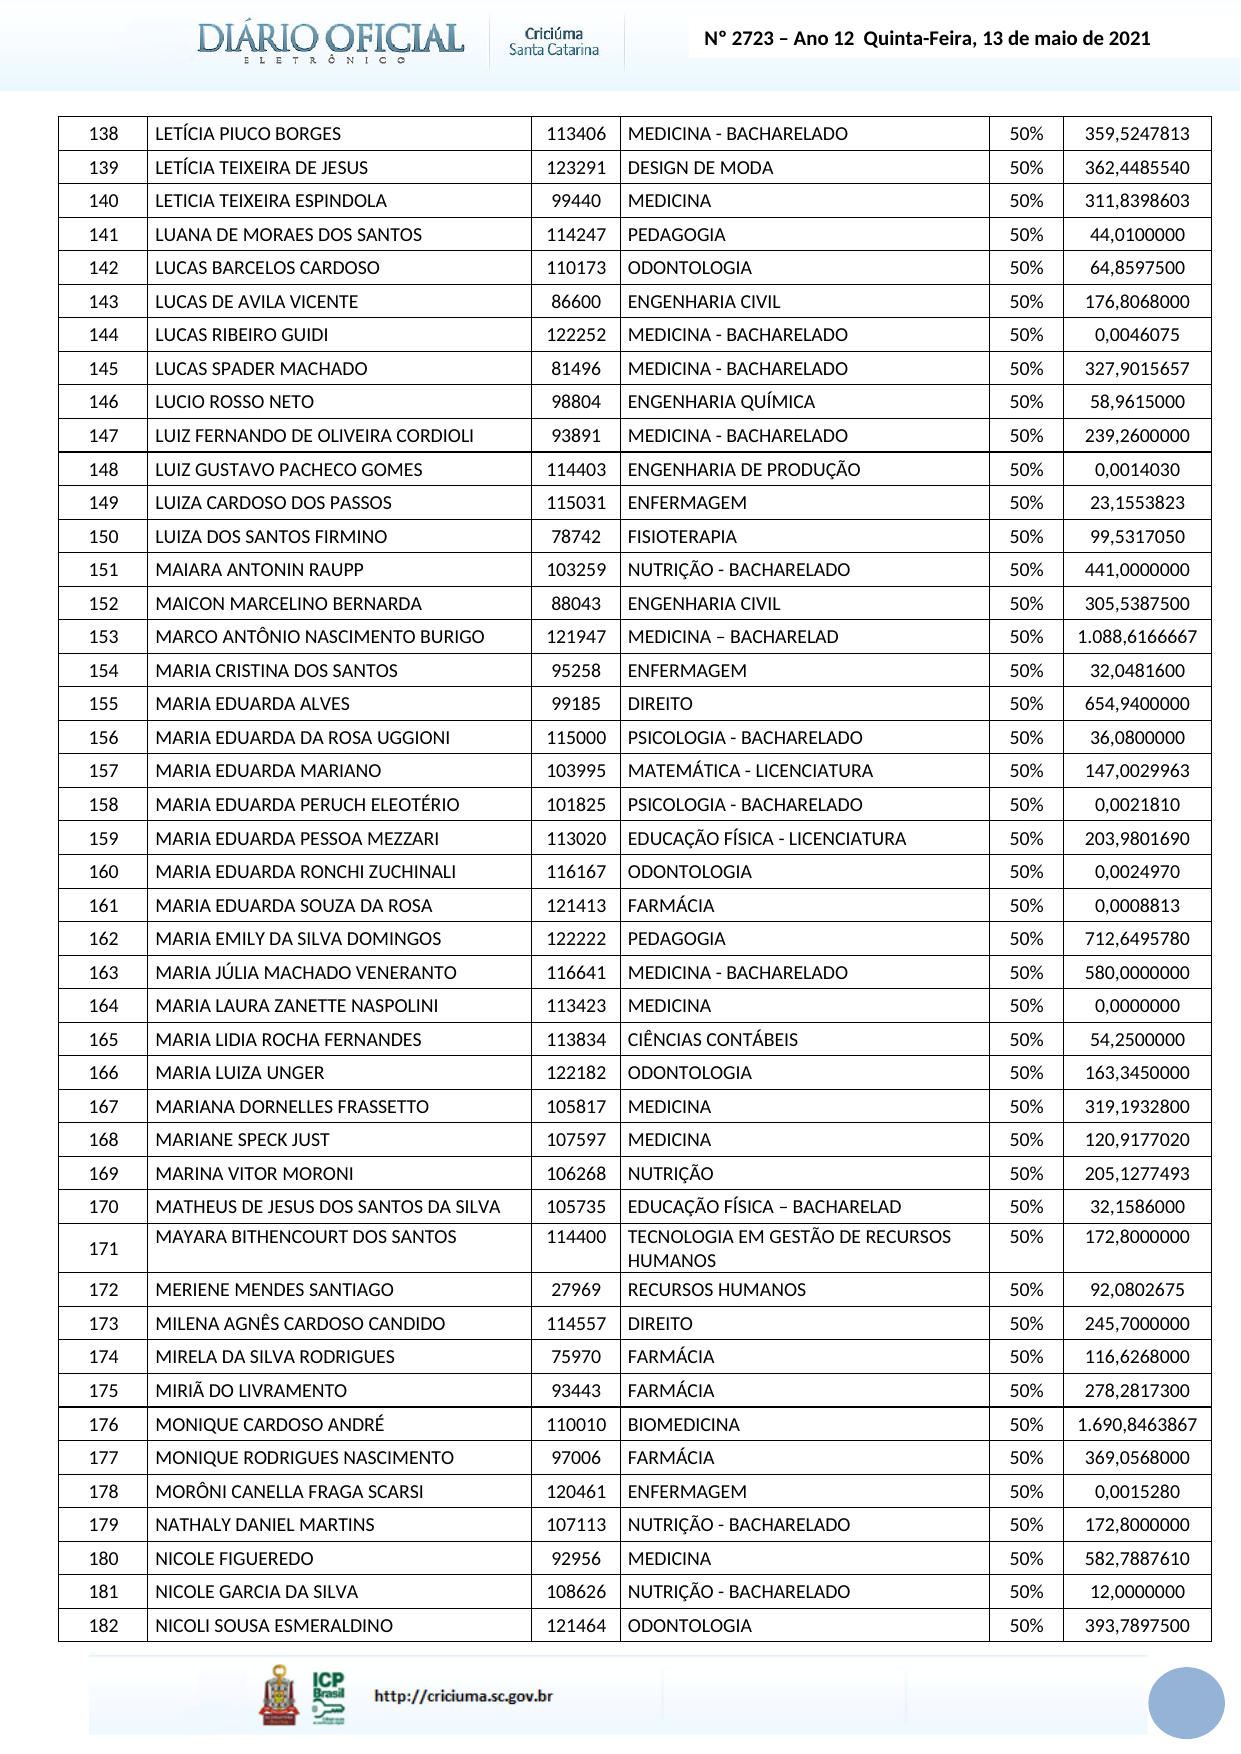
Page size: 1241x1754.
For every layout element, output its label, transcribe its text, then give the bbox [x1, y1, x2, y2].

table_cell EDUCAÇÃO FÍSICA – BACHARELAD [621, 1190, 989, 1223]
table_cell 147,0029963 [1064, 754, 1211, 787]
table_cell 50% [990, 1475, 1063, 1507]
table_cell 50% [990, 1273, 1063, 1306]
table_cell 81496 [532, 352, 620, 384]
table_cell 141 [59, 218, 147, 250]
table_cell NUTRIÇÃO - BACHARELADO [621, 1575, 989, 1608]
table_cell 99185 [532, 687, 620, 720]
table_cell MEDICINA [621, 1542, 989, 1574]
table_cell PEDAGOGIA [621, 922, 989, 954]
table_cell 580,0000000 [1064, 956, 1211, 988]
table_cell 54,2500000 [1064, 1023, 1211, 1055]
table_cell DESIGN DE MODA [621, 151, 989, 183]
table_cell 50% [990, 117, 1063, 149]
table_cell 116167 [532, 855, 620, 887]
table_cell LUANA DE MORAES DOS SANTOS [148, 218, 531, 250]
table_cell 166 [59, 1056, 147, 1089]
table_cell 50% [990, 453, 1063, 485]
table_cell 50% [990, 553, 1063, 586]
table_cell PEDAGOGIA [621, 218, 989, 250]
table_cell 50% [990, 889, 1063, 921]
table_cell 175 [59, 1374, 147, 1406]
table_cell 101825 [532, 788, 620, 820]
table_cell MARIA EDUARDA DA ROSA UGGIONI [148, 721, 531, 753]
table_cell 50% [990, 855, 1063, 887]
table_cell 50% [990, 788, 1063, 820]
table_cell MARIA EMILY DA SILVA DOMINGOS [148, 922, 531, 954]
table_cell 120,9177020 [1064, 1123, 1211, 1156]
table_cell 123291 [532, 151, 620, 183]
table_cell FARMÁCIA [621, 1374, 989, 1406]
table_cell MARIANE SPECK JUST [148, 1123, 531, 1156]
table_cell 110010 [532, 1408, 620, 1440]
table_cell MARIA JÚLIA MACHADO VENERANTO [148, 956, 531, 988]
table_cell 177 [59, 1441, 147, 1473]
table_cell 93891 [532, 419, 620, 451]
table_cell 148 [59, 453, 147, 485]
table_cell ODONTOLOGIA [621, 1609, 989, 1641]
table_cell 203,9801690 [1064, 821, 1211, 854]
table_cell 50% [990, 1157, 1063, 1189]
table_cell MARIA EDUARDA PESSOA MEZZARI [148, 821, 531, 854]
table_cell MONIQUE RODRIGUES NASCIMENTO [148, 1441, 531, 1473]
table_cell MEDICINA - BACHARELADO [621, 318, 989, 351]
table_cell MARIA LUIZA UNGER [148, 1056, 531, 1089]
table_cell ENGENHARIA CIVIL [621, 587, 989, 619]
table_cell 50% [990, 654, 1063, 686]
table_cell 113834 [532, 1023, 620, 1055]
table_cell 319,1932800 [1064, 1090, 1211, 1122]
table_cell 162 [59, 922, 147, 954]
table_cell 88043 [532, 587, 620, 619]
table_cell 278,2817300 [1064, 1374, 1211, 1406]
table_cell MARINA VITOR MORONI [148, 1157, 531, 1189]
table_cell 167 [59, 1090, 147, 1122]
table_cell 152 [59, 587, 147, 619]
table_cell 168 [59, 1123, 147, 1156]
table_cell MARIA EDUARDA PERUCH ELEOTÉRIO [148, 788, 531, 820]
table_cell 150 [59, 520, 147, 552]
table_cell NUTRIÇÃO - BACHARELADO [621, 553, 989, 586]
table_cell LETÍCIA PIUCO BORGES [148, 117, 531, 149]
table_cell MEDICINA [621, 1123, 989, 1156]
table_cell 113406 [532, 117, 620, 149]
table_cell 582,7887610 [1064, 1542, 1211, 1574]
table_cell NICOLE FIGUEREDO [148, 1542, 531, 1574]
table_cell DIREITO [621, 1307, 989, 1339]
table_cell 50% [990, 318, 1063, 351]
table_cell 122222 [532, 922, 620, 954]
table_cell 115000 [532, 721, 620, 753]
table_cell 105735 [532, 1190, 620, 1223]
table_cell 50% [990, 1374, 1063, 1406]
table_cell 50% [990, 285, 1063, 317]
table_cell MILENA AGNÊS CARDOSO CANDIDO [148, 1307, 531, 1339]
table_cell 149 [59, 486, 147, 518]
table_cell 27969 [532, 1273, 620, 1306]
table_cell 180 [59, 1542, 147, 1574]
table_cell 174 [59, 1340, 147, 1373]
table_cell 114400 [532, 1224, 620, 1272]
table_cell 160 [59, 855, 147, 887]
table_cell 1.690,8463867 [1064, 1408, 1211, 1440]
table_cell MEDICINA – BACHARELAD [621, 620, 989, 653]
table_cell LETICIA TEIXEIRA ESPINDOLA [148, 184, 531, 217]
table_cell 106268 [532, 1157, 620, 1189]
table_cell 50% [990, 1340, 1063, 1373]
table_cell ENFERMAGEM [621, 1475, 989, 1507]
table_cell 50% [990, 1224, 1063, 1272]
table_cell 163 [59, 956, 147, 988]
table_cell 142 [59, 251, 147, 284]
table_cell 654,9400000 [1064, 687, 1211, 720]
table_cell 144 [59, 318, 147, 351]
table_cell 110173 [532, 251, 620, 284]
table_cell TECNOLOGIA EM GESTÃO DE RECURSOS HUMANOS [621, 1224, 989, 1272]
table_cell MEDICINA [621, 989, 989, 1022]
table_cell 50% [990, 821, 1063, 854]
table_cell MATEMÁTICA - LICENCIATURA [621, 754, 989, 787]
table_cell 107113 [532, 1508, 620, 1541]
table_cell 116,6268000 [1064, 1340, 1211, 1373]
table_cell 92,0802675 [1064, 1273, 1211, 1306]
table_cell 0,0015280 [1064, 1475, 1211, 1507]
table_cell 50% [990, 1123, 1063, 1156]
table_cell 393,7897500 [1064, 1609, 1211, 1641]
table_cell 99,5317050 [1064, 520, 1211, 552]
table_cell LUCIO ROSSO NETO [148, 385, 531, 418]
table_cell 327,9015657 [1064, 352, 1211, 384]
table_cell 114403 [532, 453, 620, 485]
table_cell RECURSOS HUMANOS [621, 1273, 989, 1306]
table_cell 147 [59, 419, 147, 451]
table_cell 98804 [532, 385, 620, 418]
table_cell 50% [990, 1023, 1063, 1055]
table_cell 50% [990, 1609, 1063, 1641]
table_cell 154 [59, 654, 147, 686]
table_cell 172,8000000 [1064, 1224, 1211, 1272]
table_cell 121464 [532, 1609, 620, 1641]
table_cell 78742 [532, 520, 620, 552]
table_cell 50% [990, 184, 1063, 217]
table_cell 93443 [532, 1374, 620, 1406]
table_cell MATHEUS DE JESUS DOS SANTOS DA SILVA [148, 1190, 531, 1223]
table_cell MARIA CRISTINA DOS SANTOS [148, 654, 531, 686]
table_cell 178 [59, 1475, 147, 1507]
table_cell 1.088,6166667 [1064, 620, 1211, 653]
table_cell 50% [990, 1542, 1063, 1574]
table_cell 156 [59, 721, 147, 753]
table_cell 369,0568000 [1064, 1441, 1211, 1473]
table_cell BIOMEDICINA [621, 1408, 989, 1440]
table_cell 145 [59, 352, 147, 384]
table_cell 95258 [532, 654, 620, 686]
table_cell 359,5247813 [1064, 117, 1211, 149]
table_cell MARIA EDUARDA RONCHI ZUCHINALI [148, 855, 531, 887]
table_cell MAIARA ANTONIN RAUPP [148, 553, 531, 586]
table_cell NATHALY DANIEL MARTINS [148, 1508, 531, 1541]
table_cell 114247 [532, 218, 620, 250]
table_cell 75970 [532, 1340, 620, 1373]
table_cell 171 [59, 1224, 147, 1272]
table_cell 50% [990, 956, 1063, 988]
table_cell 155 [59, 687, 147, 720]
table_cell NICOLI SOUSA ESMERALDINO [148, 1609, 531, 1641]
table_cell MEDICINA - BACHARELADO [621, 419, 989, 451]
table_cell 179 [59, 1508, 147, 1541]
table_cell FISIOTERAPIA [621, 520, 989, 552]
table_cell 50% [990, 1090, 1063, 1122]
table_cell 170 [59, 1190, 147, 1223]
table_cell CIÊNCIAS CONTÁBEIS [621, 1023, 989, 1055]
table_cell 245,7000000 [1064, 1307, 1211, 1339]
table_cell 139 [59, 151, 147, 183]
table_cell 50% [990, 486, 1063, 518]
table_cell 157 [59, 754, 147, 787]
table_cell MARIA LAURA ZANETTE NASPOLINI [148, 989, 531, 1022]
table_cell 97006 [532, 1441, 620, 1473]
table_cell 441,0000000 [1064, 553, 1211, 586]
table_cell 50% [990, 218, 1063, 250]
table_cell 50% [990, 1190, 1063, 1223]
table_cell 12,0000000 [1064, 1575, 1211, 1608]
table_cell 50% [990, 754, 1063, 787]
table_cell LUCAS RIBEIRO GUIDI [148, 318, 531, 351]
table_cell 108626 [532, 1575, 620, 1608]
table_cell MEDICINA - BACHARELADO [621, 956, 989, 988]
table_cell ENGENHARIA DE PRODUÇÃO [621, 453, 989, 485]
table_cell 50% [990, 1575, 1063, 1608]
table_cell 205,1277493 [1064, 1157, 1211, 1189]
table_cell 114557 [532, 1307, 620, 1339]
table_cell MIRIÃ DO LIVRAMENTO [148, 1374, 531, 1406]
table_cell NICOLE GARCIA DA SILVA [148, 1575, 531, 1608]
table_cell 158 [59, 788, 147, 820]
table_cell 50% [990, 587, 1063, 619]
table_cell 163,3450000 [1064, 1056, 1211, 1089]
table_cell 50% [990, 1056, 1063, 1089]
table_cell MARIA EDUARDA MARIANO [148, 754, 531, 787]
table_cell 159 [59, 821, 147, 854]
table_cell 0,0046075 [1064, 318, 1211, 351]
table_cell 165 [59, 1023, 147, 1055]
table_cell 50% [990, 1508, 1063, 1541]
table_cell 50% [990, 620, 1063, 653]
table_cell MARIA EDUARDA ALVES [148, 687, 531, 720]
table_cell 0,0008813 [1064, 889, 1211, 921]
table_cell PSICOLOGIA - BACHARELADO [621, 721, 989, 753]
table_cell 311,8398603 [1064, 184, 1211, 217]
table_cell MARIANA DORNELLES FRASSETTO [148, 1090, 531, 1122]
table_cell FARMÁCIA [621, 1441, 989, 1473]
table_cell 122252 [532, 318, 620, 351]
table_cell 32,1586000 [1064, 1190, 1211, 1223]
table_cell ODONTOLOGIA [621, 1056, 989, 1089]
table_cell ENFERMAGEM [621, 486, 989, 518]
table_cell 32,0481600 [1064, 654, 1211, 686]
table_cell 172,8000000 [1064, 1508, 1211, 1541]
table_cell LUIZA CARDOSO DOS PASSOS [148, 486, 531, 518]
table_cell 64,8597500 [1064, 251, 1211, 284]
table_cell 115031 [532, 486, 620, 518]
table_cell 116641 [532, 956, 620, 988]
table_cell 50% [990, 1307, 1063, 1339]
table_cell 161 [59, 889, 147, 921]
table_cell 107597 [532, 1123, 620, 1156]
table_cell 23,1553823 [1064, 486, 1211, 518]
table_cell MAYARA BITHENCOURT DOS SANTOS [148, 1224, 531, 1272]
table_cell 50% [990, 687, 1063, 720]
table_cell 113423 [532, 989, 620, 1022]
table_cell 86600 [532, 285, 620, 317]
table_cell 44,0100000 [1064, 218, 1211, 250]
table_cell 169 [59, 1157, 147, 1189]
table_cell 121413 [532, 889, 620, 921]
table_cell 164 [59, 989, 147, 1022]
table_cell 239,2600000 [1064, 419, 1211, 451]
table_cell MORÔNI CANELLA FRAGA SCARSI [148, 1475, 531, 1507]
table_cell 50% [990, 922, 1063, 954]
table_cell 50% [990, 721, 1063, 753]
table_cell 138 [59, 117, 147, 149]
table_cell PSICOLOGIA - BACHARELADO [621, 788, 989, 820]
table_cell 50% [990, 419, 1063, 451]
table_cell ODONTOLOGIA [621, 855, 989, 887]
table_cell LUCAS SPADER MACHADO [148, 352, 531, 384]
table_cell 99440 [532, 184, 620, 217]
table_cell 50% [990, 520, 1063, 552]
table_cell DIREITO [621, 687, 989, 720]
table_cell 151 [59, 553, 147, 586]
table_cell 182 [59, 1609, 147, 1641]
table_cell NUTRIÇÃO [621, 1157, 989, 1189]
table_cell MARCO ANTÔNIO NASCIMENTO BURIGO [148, 620, 531, 653]
table_cell 362,4485540 [1064, 151, 1211, 183]
table_cell 50% [990, 251, 1063, 284]
table_cell 121947 [532, 620, 620, 653]
table_cell 173 [59, 1307, 147, 1339]
table_cell MARIA LIDIA ROCHA FERNANDES [148, 1023, 531, 1055]
table_cell FARMÁCIA [621, 1340, 989, 1373]
table_cell MONIQUE CARDOSO ANDRÉ [148, 1408, 531, 1440]
table_cell ENGENHARIA CIVIL [621, 285, 989, 317]
table_cell MEDICINA [621, 1090, 989, 1122]
table_cell 0,0021810 [1064, 788, 1211, 820]
table_cell 712,6495780 [1064, 922, 1211, 954]
table_cell 0,0000000 [1064, 989, 1211, 1022]
table_cell MERIENE MENDES SANTIAGO [148, 1273, 531, 1306]
table_cell 50% [990, 151, 1063, 183]
table_cell MAICON MARCELINO BERNARDA [148, 587, 531, 619]
table_cell 105817 [532, 1090, 620, 1122]
table_cell MEDICINA - BACHARELADO [621, 117, 989, 149]
table_cell LUCAS BARCELOS CARDOSO [148, 251, 531, 284]
table_cell 50% [990, 989, 1063, 1022]
table_cell FARMÁCIA [621, 889, 989, 921]
table_cell 92956 [532, 1542, 620, 1574]
table_cell 50% [990, 352, 1063, 384]
table_cell 172 [59, 1273, 147, 1306]
table_cell 103995 [532, 754, 620, 787]
table_cell ENGENHARIA QUÍMICA [621, 385, 989, 418]
table_cell NUTRIÇÃO - BACHARELADO [621, 1508, 989, 1541]
table_cell 50% [990, 385, 1063, 418]
table_cell 122182 [532, 1056, 620, 1089]
table_cell MEDICINA [621, 184, 989, 217]
table_cell 120461 [532, 1475, 620, 1507]
table_cell 103259 [532, 553, 620, 586]
table_cell LUCAS DE AVILA VICENTE [148, 285, 531, 317]
table_cell 176 [59, 1408, 147, 1440]
table_cell 305,5387500 [1064, 587, 1211, 619]
table_cell 146 [59, 385, 147, 418]
table_cell 0,0024970 [1064, 855, 1211, 887]
table_cell LETÍCIA TEIXEIRA DE JESUS [148, 151, 531, 183]
table_cell MIRELA DA SILVA RODRIGUES [148, 1340, 531, 1373]
table_cell 113020 [532, 821, 620, 854]
table_cell 50% [990, 1408, 1063, 1440]
table_cell 176,8068000 [1064, 285, 1211, 317]
table_cell 50% [990, 1441, 1063, 1473]
table_cell 36,0800000 [1064, 721, 1211, 753]
table_cell LUIZ GUSTAVO PACHECO GOMES [148, 453, 531, 485]
table_cell 153 [59, 620, 147, 653]
table_cell MARIA EDUARDA SOUZA DA ROSA [148, 889, 531, 921]
table_cell 140 [59, 184, 147, 217]
table_cell 0,0014030 [1064, 453, 1211, 485]
table_cell MEDICINA - BACHARELADO [621, 352, 989, 384]
table_cell ENFERMAGEM [621, 654, 989, 686]
table_cell LUIZA DOS SANTOS FIRMINO [148, 520, 531, 552]
table_cell 143 [59, 285, 147, 317]
table_cell ODONTOLOGIA [621, 251, 989, 284]
table_cell LUIZ FERNANDO DE OLIVEIRA CORDIOLI [148, 419, 531, 451]
table_cell 58,9615000 [1064, 385, 1211, 418]
table_cell EDUCAÇÃO FÍSICA - LICENCIATURA [621, 821, 989, 854]
table_cell 181 [59, 1575, 147, 1608]
